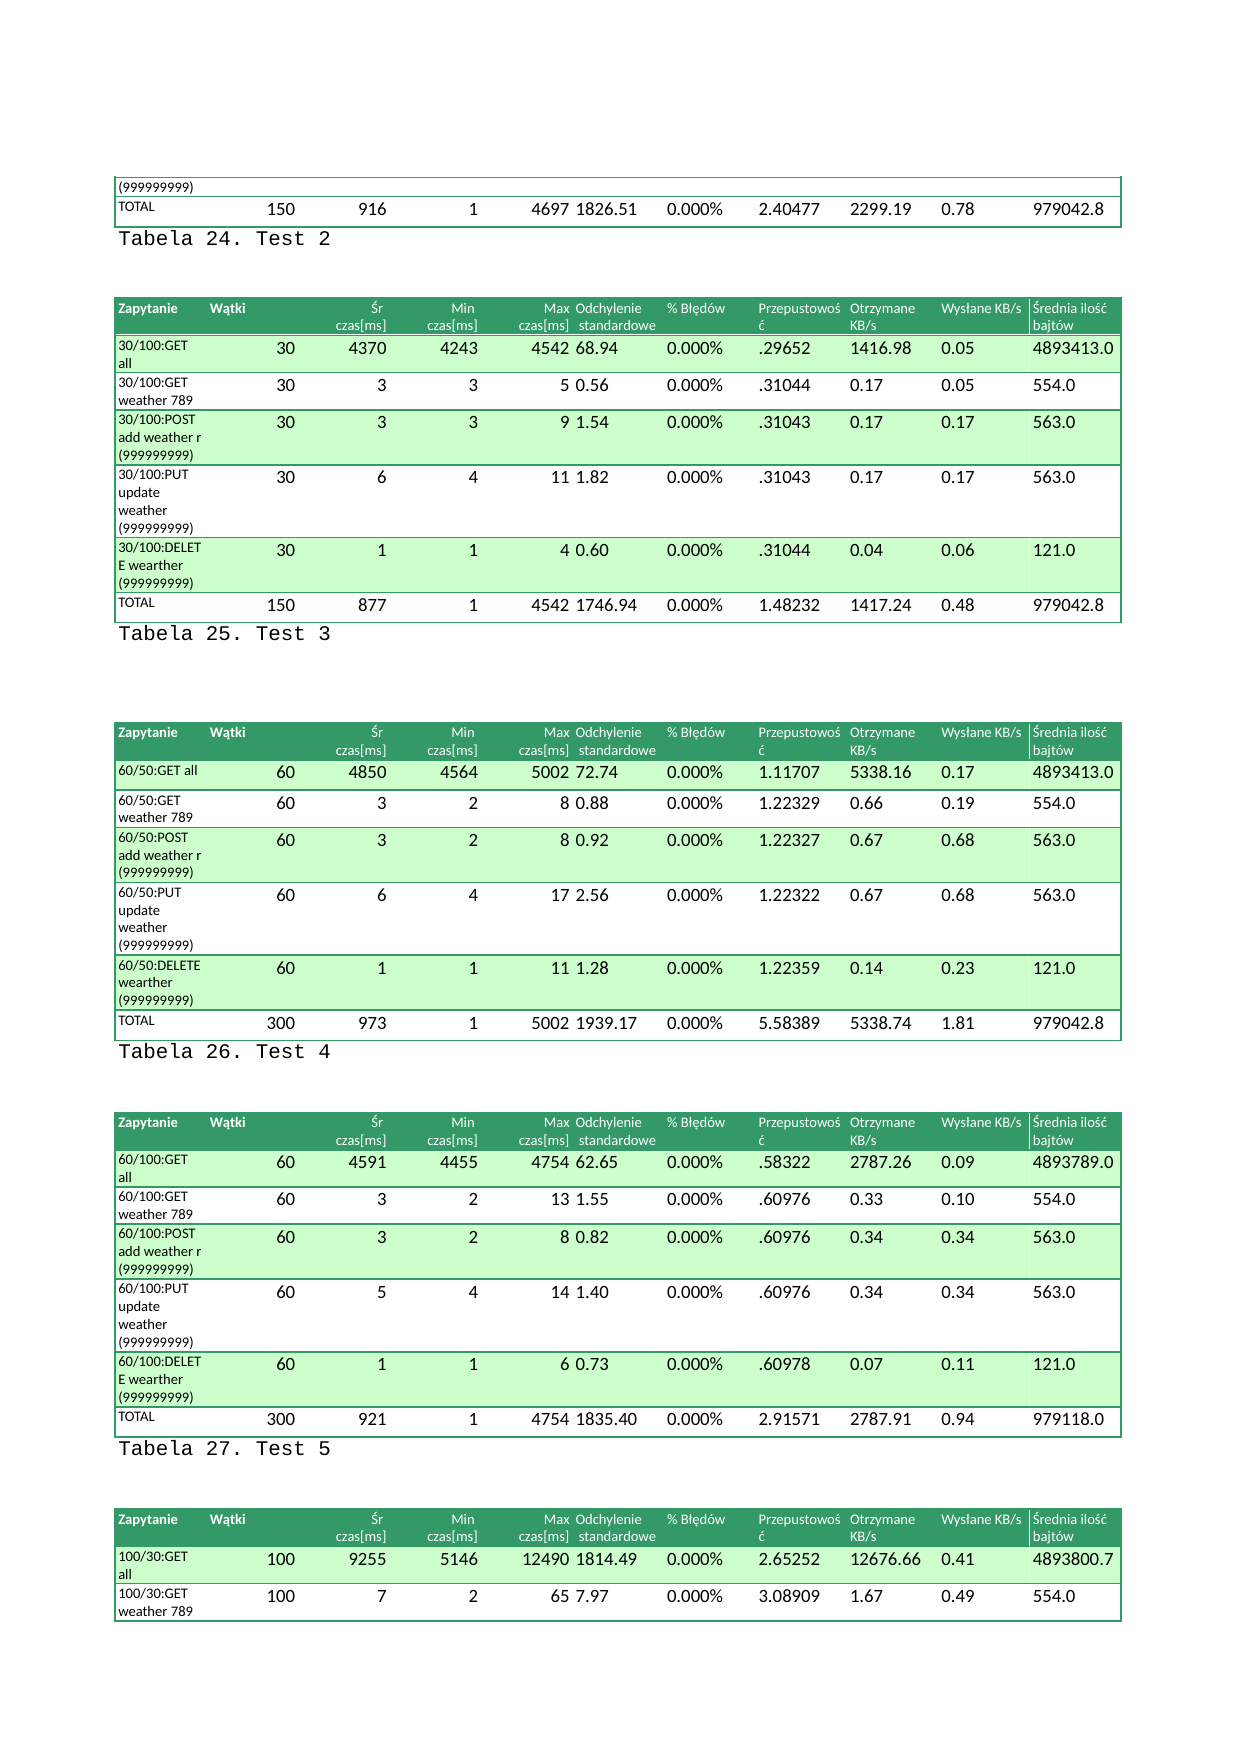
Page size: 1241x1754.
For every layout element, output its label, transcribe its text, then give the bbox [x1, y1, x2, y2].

table_cell TOTAL [116, 197, 206, 226]
table_header Wątki [206, 1113, 298, 1149]
table_cell 0.94 [938, 1408, 1029, 1436]
table_cell 60 [206, 1225, 298, 1278]
table_cell 60/50:POST add weather r (999999999) [116, 828, 206, 882]
table_cell 1.48232 [755, 593, 847, 622]
table_cell 60 [206, 828, 298, 882]
table_cell 2 [389, 828, 481, 882]
table_header Wysłane KB/s [938, 1510, 1029, 1546]
table_cell 0.41 [938, 1547, 1029, 1583]
table_cell 0.82 [572, 1225, 664, 1278]
table_cell 0.34 [847, 1225, 938, 1278]
table_header Przepustowość [755, 1510, 847, 1546]
table_cell 0.34 [938, 1225, 1029, 1278]
table_cell .60976 [755, 1188, 847, 1223]
table_cell 30 [206, 411, 298, 464]
table_cell 0.000% [664, 1408, 755, 1436]
table_cell 1 [389, 1353, 481, 1406]
table_header Otrzymane KB/s [847, 1113, 938, 1149]
table_cell 0.07 [847, 1353, 938, 1406]
table_cell [847, 178, 938, 196]
table_cell 4754 [481, 1151, 572, 1186]
table_header Średnia ilość bajtów [1030, 1510, 1120, 1546]
table_cell [206, 178, 298, 196]
table_cell 1416.98 [847, 336, 938, 372]
table_cell 65 [481, 1584, 572, 1620]
table_cell 11 [481, 466, 572, 537]
table_cell 4 [389, 1280, 481, 1351]
table_cell 1.81 [938, 1011, 1029, 1039]
table_header Max czas[ms] [481, 1510, 572, 1546]
table_cell TOTAL [116, 593, 206, 622]
table_cell [664, 178, 755, 196]
table_cell 12676.66 [847, 1547, 938, 1583]
table_cell 0.17 [938, 761, 1029, 789]
table_cell 11 [481, 956, 572, 1009]
table_header Wątki [206, 724, 298, 759]
table_header Wątki [206, 1510, 298, 1546]
table_cell 60 [206, 1151, 298, 1186]
table_cell 0.000% [664, 791, 755, 827]
table_cell 0.56 [572, 373, 664, 409]
table_cell .31044 [755, 538, 847, 592]
table_header Wysłane KB/s [938, 1113, 1029, 1149]
table_cell 4564 [389, 761, 481, 789]
table_header Min czas[ms] [389, 1113, 481, 1149]
table_cell 150 [206, 197, 298, 226]
table_cell 0.34 [847, 1280, 938, 1351]
table_cell 100 [206, 1547, 298, 1583]
table_cell 0.000% [664, 466, 755, 537]
table_cell 60 [206, 761, 298, 789]
table_cell 0.000% [664, 761, 755, 789]
table_cell 0.000% [664, 956, 755, 1009]
table_cell 1.22329 [755, 791, 847, 827]
table_header Odchylenie standardowe [572, 1113, 664, 1149]
table_cell 0.11 [938, 1353, 1029, 1406]
table_cell 60 [206, 1188, 298, 1223]
table_cell 3 [298, 1188, 389, 1223]
table_cell TOTAL [116, 1408, 206, 1436]
table_cell 4697 [481, 197, 572, 226]
table_cell 0.000% [664, 1151, 755, 1186]
table_cell 72.74 [572, 761, 664, 789]
table_cell 0.60 [572, 538, 664, 592]
table_cell (999999999) [116, 178, 206, 196]
table_cell 121.0 [1030, 956, 1120, 1009]
table_cell 4893800.7 [1030, 1547, 1120, 1583]
table_cell 62.65 [572, 1151, 664, 1186]
text Tabela 26. Test 4 [118, 1041, 1122, 1065]
table_cell 973 [298, 1011, 389, 1039]
table_cell 0.000% [664, 336, 755, 372]
table_cell 2 [389, 791, 481, 827]
table_cell .60976 [755, 1280, 847, 1351]
table_cell 563.0 [1030, 1280, 1120, 1351]
table_cell 0.000% [664, 828, 755, 882]
table_cell 0.14 [847, 956, 938, 1009]
table_cell 563.0 [1030, 1225, 1120, 1278]
table_cell 554.0 [1030, 373, 1120, 409]
table_cell 1.22359 [755, 956, 847, 1009]
table_cell 0.17 [847, 373, 938, 409]
table_cell 0.17 [847, 411, 938, 464]
table_header % Błędów [664, 1113, 755, 1149]
table_cell 0.23 [938, 956, 1029, 1009]
table_cell 60 [206, 883, 298, 954]
table_cell 0.04 [847, 538, 938, 592]
table_header Średnia ilość bajtów [1030, 724, 1120, 759]
table_cell 60/50:GET all [116, 761, 206, 789]
table_cell 0.68 [938, 883, 1029, 954]
table_cell 0.000% [664, 1188, 755, 1223]
table_cell 0.78 [938, 197, 1029, 226]
table_cell 979118.0 [1030, 1408, 1120, 1436]
table_cell 60 [206, 956, 298, 1009]
table_header Otrzymane KB/s [847, 299, 938, 334]
table_cell 8 [481, 791, 572, 827]
table_cell 2.65252 [755, 1547, 847, 1583]
table_header Śr czas[ms] [298, 1113, 389, 1149]
table_cell 979042.8 [1030, 593, 1120, 622]
table_cell 1 [298, 538, 389, 592]
table_cell 1.67 [847, 1584, 938, 1620]
text Tabela 27. Test 5 [118, 1438, 1122, 1461]
table_cell 0.17 [847, 466, 938, 537]
table_cell 563.0 [1030, 466, 1120, 537]
table_header Średnia ilość bajtów [1030, 299, 1120, 334]
table_cell [481, 178, 572, 196]
table_cell 0.67 [847, 828, 938, 882]
table_cell 6 [481, 1353, 572, 1406]
table_cell 3 [298, 373, 389, 409]
table_cell 2787.26 [847, 1151, 938, 1186]
table_cell 300 [206, 1408, 298, 1436]
table_cell 554.0 [1030, 791, 1120, 827]
table_cell 60/100:DELETE wearther (999999999) [116, 1353, 206, 1406]
table_cell 1835.40 [572, 1408, 664, 1436]
table_cell 1.82 [572, 466, 664, 537]
table_cell 0.17 [938, 466, 1029, 537]
table_cell 60/100:GET weather 789 [116, 1188, 206, 1223]
table_cell .31044 [755, 373, 847, 409]
table_header Śr czas[ms] [298, 1510, 389, 1546]
table_cell 4 [389, 883, 481, 954]
table_cell 0.000% [664, 411, 755, 464]
table_cell 4850 [298, 761, 389, 789]
table_cell 4893413.0 [1030, 336, 1120, 372]
table_cell 9255 [298, 1547, 389, 1583]
table_cell 100/30:GET all [116, 1547, 206, 1583]
table_cell 0.19 [938, 791, 1029, 827]
table_cell 121.0 [1030, 538, 1120, 592]
table_header Śr czas[ms] [298, 299, 389, 334]
table_cell 563.0 [1030, 411, 1120, 464]
table_cell 30 [206, 466, 298, 537]
table_cell 2787.91 [847, 1408, 938, 1436]
table_cell 3.08909 [755, 1584, 847, 1620]
table_cell 9 [481, 411, 572, 464]
table_cell 7.97 [572, 1584, 664, 1620]
table_cell 2 [389, 1584, 481, 1620]
table_cell 3 [298, 411, 389, 464]
table_cell 0.49 [938, 1584, 1029, 1620]
table_cell 1826.51 [572, 197, 664, 226]
table_cell 3 [389, 411, 481, 464]
table_cell 17 [481, 883, 572, 954]
table_cell 0.06 [938, 538, 1029, 592]
table_header Wysłane KB/s [938, 299, 1029, 334]
table_cell 30 [206, 336, 298, 372]
table_header Zapytanie [116, 299, 206, 334]
table_cell [572, 178, 664, 196]
table_cell 1 [389, 1408, 481, 1436]
table_cell 300 [206, 1011, 298, 1039]
table_cell 68.94 [572, 336, 664, 372]
table_cell 1.40 [572, 1280, 664, 1351]
table_cell 0.66 [847, 791, 938, 827]
table_cell 916 [298, 197, 389, 226]
table_cell 3 [298, 1225, 389, 1278]
table_cell 0.05 [938, 336, 1029, 372]
table_cell 6 [298, 466, 389, 537]
table_header Max czas[ms] [481, 724, 572, 759]
table_cell .60978 [755, 1353, 847, 1406]
table_cell 0.000% [664, 1280, 755, 1351]
table_header Średnia ilość bajtów [1030, 1113, 1120, 1149]
table_cell 554.0 [1030, 1584, 1120, 1620]
table_header Odchylenie standardowe [572, 1510, 664, 1546]
table_cell 1.28 [572, 956, 664, 1009]
table_header Zapytanie [116, 1510, 206, 1546]
table_cell 12490 [481, 1547, 572, 1583]
table_cell 1 [389, 1011, 481, 1039]
table_cell 0.10 [938, 1188, 1029, 1223]
table_cell 0.68 [938, 828, 1029, 882]
table_header Śr czas[ms] [298, 724, 389, 759]
table_header Max czas[ms] [481, 299, 572, 334]
table_cell 0.48 [938, 593, 1029, 622]
table_cell 0.73 [572, 1353, 664, 1406]
table_cell 8 [481, 1225, 572, 1278]
table_cell TOTAL [116, 1011, 206, 1039]
table_cell 100/30:GET weather 789 [116, 1584, 206, 1620]
table_header Min czas[ms] [389, 299, 481, 334]
table_cell 563.0 [1030, 828, 1120, 882]
table_cell 877 [298, 593, 389, 622]
table_cell 2.91571 [755, 1408, 847, 1436]
table_header Odchylenie standardowe [572, 724, 664, 759]
table_cell 13 [481, 1188, 572, 1223]
table_cell 0.000% [664, 1225, 755, 1278]
table_cell 60/100:PUT update weather (999999999) [116, 1280, 206, 1351]
table_cell 0.000% [664, 1353, 755, 1406]
table_cell 1 [389, 538, 481, 592]
table_cell 30/100:POST add weather r (999999999) [116, 411, 206, 464]
table_cell 4591 [298, 1151, 389, 1186]
table_cell 1 [389, 197, 481, 226]
table_cell 5002 [481, 1011, 572, 1039]
table_cell .58322 [755, 1151, 847, 1186]
table_cell 0.000% [664, 373, 755, 409]
table_cell 4 [481, 538, 572, 592]
table_cell 3 [298, 791, 389, 827]
table_cell 1 [298, 1353, 389, 1406]
table_cell 1 [389, 593, 481, 622]
table_cell 0.000% [664, 1547, 755, 1583]
table_cell 5146 [389, 1547, 481, 1583]
table_cell .31043 [755, 411, 847, 464]
table_cell 2 [389, 1225, 481, 1278]
table_cell 0.67 [847, 883, 938, 954]
table_cell 2.40477 [755, 197, 847, 226]
table_cell 1.22327 [755, 828, 847, 882]
table_cell 0.34 [938, 1280, 1029, 1351]
table_cell 8 [481, 828, 572, 882]
table_cell 5338.16 [847, 761, 938, 789]
table_cell 4243 [389, 336, 481, 372]
table_cell 1.55 [572, 1188, 664, 1223]
table_cell 1746.94 [572, 593, 664, 622]
table_cell 1.54 [572, 411, 664, 464]
table_cell 921 [298, 1408, 389, 1436]
table_cell 554.0 [1030, 1188, 1120, 1223]
table_cell 0.000% [664, 1011, 755, 1039]
table_cell [298, 178, 389, 196]
table_header % Błędów [664, 299, 755, 334]
table_cell [1030, 178, 1120, 196]
table_cell 4542 [481, 593, 572, 622]
table_cell 5 [298, 1280, 389, 1351]
table_cell 4542 [481, 336, 572, 372]
table_header % Błędów [664, 1510, 755, 1546]
table_cell 1939.17 [572, 1011, 664, 1039]
table_cell 60/50:PUT update weather (999999999) [116, 883, 206, 954]
table_cell 4893413.0 [1030, 761, 1120, 789]
table_cell 30/100:GET all [116, 336, 206, 372]
table_cell 100 [206, 1584, 298, 1620]
table_cell 1.22322 [755, 883, 847, 954]
table_cell 1417.24 [847, 593, 938, 622]
table_cell 5 [481, 373, 572, 409]
table_header Otrzymane KB/s [847, 1510, 938, 1546]
table_cell 979042.8 [1030, 1011, 1120, 1039]
table_cell 0.000% [664, 197, 755, 226]
table_header Przepustowość [755, 724, 847, 759]
table_cell 60 [206, 1280, 298, 1351]
table_header Min czas[ms] [389, 724, 481, 759]
table_cell 4893789.0 [1030, 1151, 1120, 1186]
table_cell 4754 [481, 1408, 572, 1436]
table_cell 60/50:GET weather 789 [116, 791, 206, 827]
table_cell 60/100:POST add weather r (999999999) [116, 1225, 206, 1278]
table_cell [755, 178, 847, 196]
table_cell 5.58389 [755, 1011, 847, 1039]
table_header % Błędów [664, 724, 755, 759]
table_cell 3 [298, 828, 389, 882]
table_cell 0.000% [664, 593, 755, 622]
table_cell 5338.74 [847, 1011, 938, 1039]
table_header Odchylenie standardowe [572, 299, 664, 334]
table_cell 0.000% [664, 1584, 755, 1620]
table_cell .29652 [755, 336, 847, 372]
table_cell 0.05 [938, 373, 1029, 409]
table_cell 563.0 [1030, 883, 1120, 954]
table_cell 7 [298, 1584, 389, 1620]
table_cell .31043 [755, 466, 847, 537]
table_cell 121.0 [1030, 1353, 1120, 1406]
table_header Otrzymane KB/s [847, 724, 938, 759]
table_cell 0.33 [847, 1188, 938, 1223]
table_header Wysłane KB/s [938, 724, 1029, 759]
table_cell 1 [389, 956, 481, 1009]
table_header Wątki [206, 299, 298, 334]
table_cell 4 [389, 466, 481, 537]
table_cell 0.88 [572, 791, 664, 827]
table_cell 1814.49 [572, 1547, 664, 1583]
table_cell 3 [389, 373, 481, 409]
table_cell 2.56 [572, 883, 664, 954]
table_cell 60/50:DELETE wearther (999999999) [116, 956, 206, 1009]
table_cell 60 [206, 791, 298, 827]
table_cell 0.17 [938, 411, 1029, 464]
table_cell 1 [298, 956, 389, 1009]
table_cell 4455 [389, 1151, 481, 1186]
table_cell 60 [206, 1353, 298, 1406]
table_cell 6 [298, 883, 389, 954]
table_cell 4370 [298, 336, 389, 372]
table_header Max czas[ms] [481, 1113, 572, 1149]
table_header Zapytanie [116, 1113, 206, 1149]
table_cell 60/100:GET all [116, 1151, 206, 1186]
table_header Przepustowość [755, 299, 847, 334]
table_cell 30/100:DELETE wearther (999999999) [116, 538, 206, 592]
table_cell 150 [206, 593, 298, 622]
text Tabela 24. Test 2 [118, 228, 1122, 251]
table_cell 14 [481, 1280, 572, 1351]
text Tabela 25. Test 3 [118, 623, 1122, 647]
table_cell .60976 [755, 1225, 847, 1278]
table_cell [389, 178, 481, 196]
table_header Min czas[ms] [389, 1510, 481, 1546]
table_cell [938, 178, 1029, 196]
table_cell 0.000% [664, 538, 755, 592]
table_cell 2299.19 [847, 197, 938, 226]
table_cell 30 [206, 538, 298, 592]
table_cell 0.92 [572, 828, 664, 882]
table_cell 0.000% [664, 883, 755, 954]
table_cell 30/100:GET weather 789 [116, 373, 206, 409]
table_cell 5002 [481, 761, 572, 789]
table_cell 30 [206, 373, 298, 409]
table_header Przepustowość [755, 1113, 847, 1149]
table_cell 0.09 [938, 1151, 1029, 1186]
table_cell 1.11707 [755, 761, 847, 789]
table_cell 30/100:PUT update weather (999999999) [116, 466, 206, 537]
table_cell 979042.8 [1030, 197, 1120, 226]
table_header Zapytanie [116, 724, 206, 759]
table_cell 2 [389, 1188, 481, 1223]
